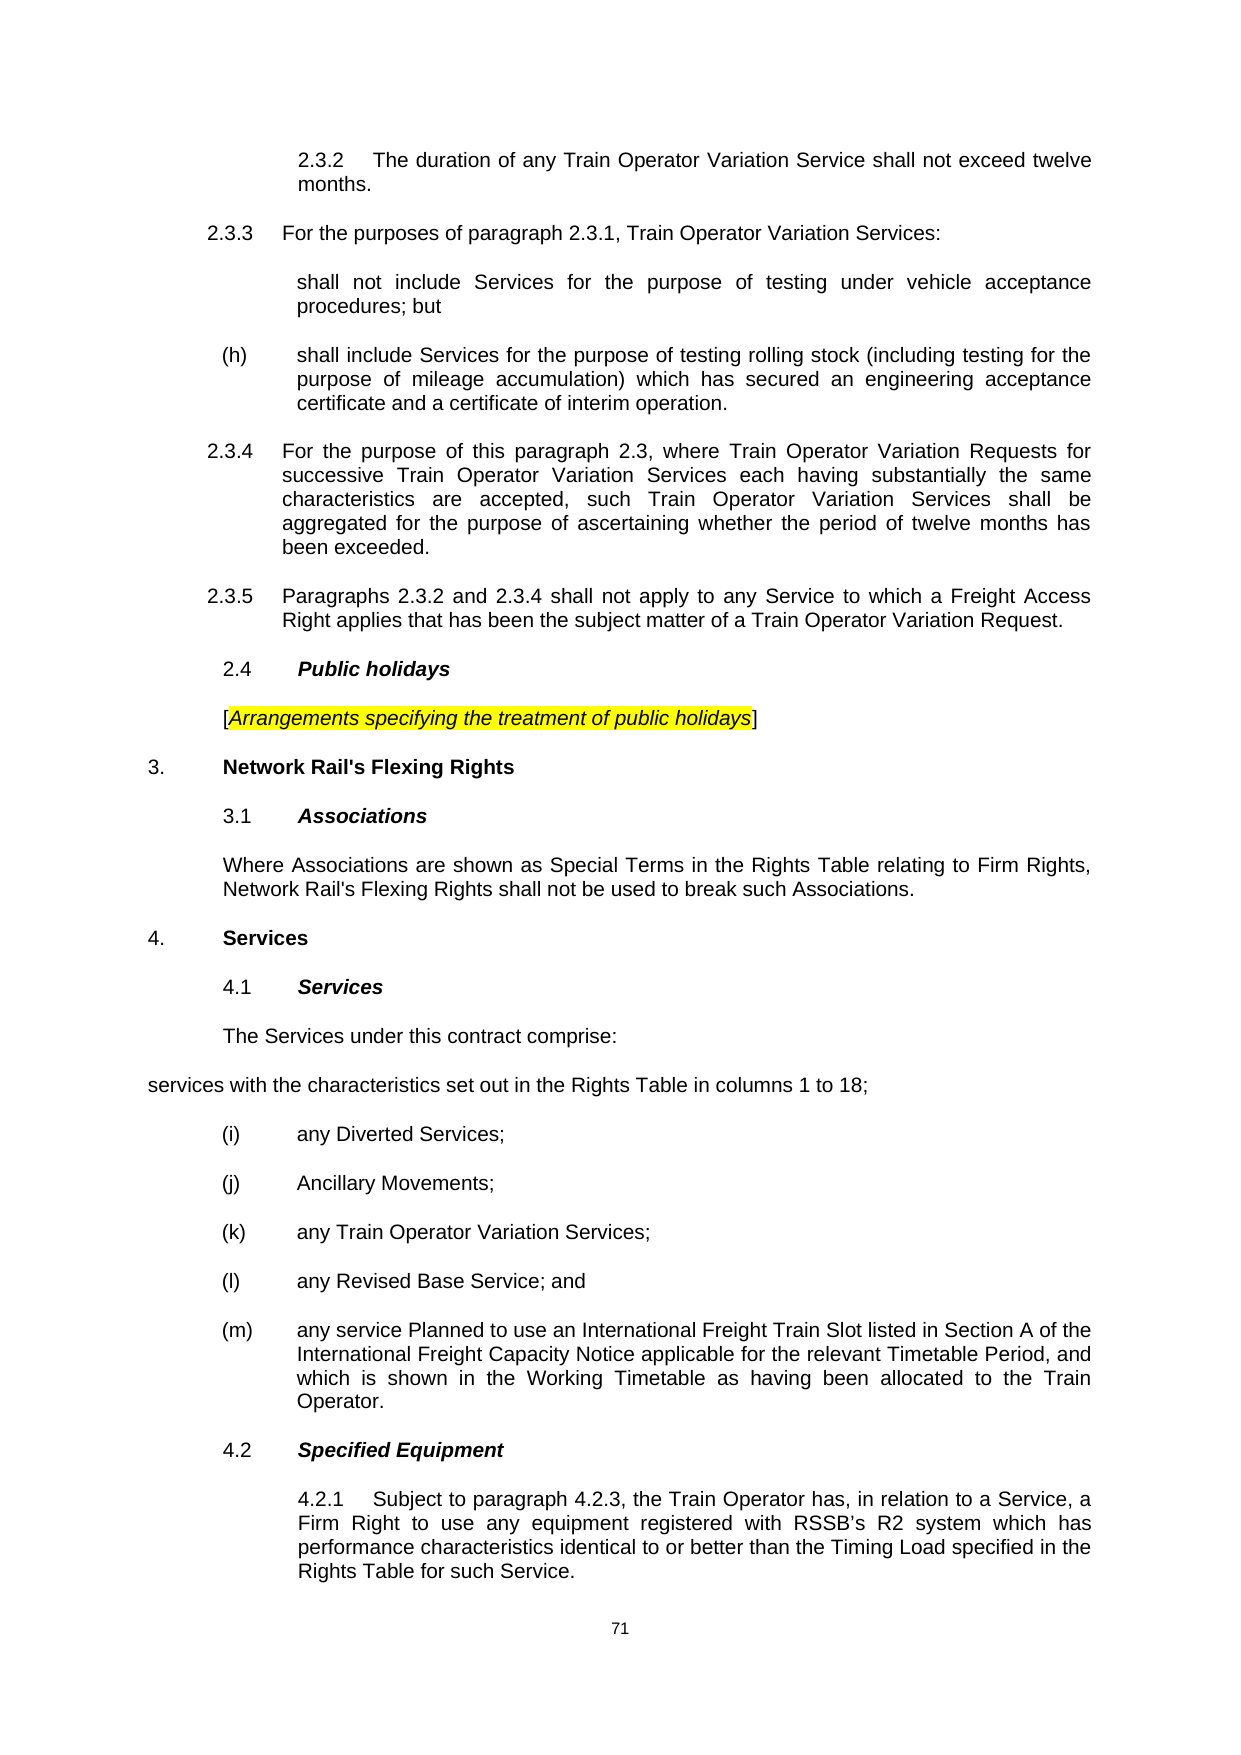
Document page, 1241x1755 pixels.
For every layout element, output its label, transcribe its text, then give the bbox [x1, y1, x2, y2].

list Services [148, 926, 1093, 950]
list For the purposes of paragraph 2.3.1, Train Operator Variation Services: [207, 221, 1093, 244]
list For the purpose of this paragraph 2.3, where Train Operator Variation Requests for successive Train Operator Variation Services each having substantially the same characteristics are accepted, such Train Operator Variation Services shall be aggregated for the purpose of ascertaining whether the period of twelve months has been exceeded. [207, 439, 1093, 559]
subtitle shall not include Services for the purpose of testing under vehicle acceptance procedures; but [297, 269, 1093, 317]
text Where Associations are shown as Special Terms in the Rights Table relating to Firm Rights, Network Rail's Flexing Rights shall not be used to break such Associations. [223, 853, 1093, 901]
list Paragraphs 2.3.2 and 2.3.4 shall not apply to any Service to which a Freight Access Right applies that has been the subject matter of a Train Operator Variation Request. [207, 584, 1093, 632]
list The duration of any Train Operator Variation Service shall not exceed twelve months. [298, 148, 1093, 196]
list Associations [223, 804, 1093, 828]
list Services [223, 975, 1093, 999]
subtitle any Diverted Services; [222, 1122, 1093, 1146]
list Network Rail's Flexing Rights [148, 755, 1093, 779]
subtitle any Revised Base Service; and [222, 1268, 1093, 1292]
list Specified Equipment [223, 1438, 1093, 1462]
subtitle any service Planned to use an International Freight Train Slot listed in Section A of the International Freight Capacity Notice applicable for the relevant Timetable Period, and which is shown in the Working Timetable as having been allocated to the Train Operator. [222, 1317, 1093, 1413]
subtitle shall include Services for the purpose of testing rolling stock (including testing for the purpose of mileage accumulation) which has secured an engineering acceptance certificate and a certificate of interim operation. [222, 342, 1093, 414]
text The Services under this contract comprise: [223, 1024, 1093, 1048]
subtitle any Train Operator Variation Services; [222, 1219, 1093, 1243]
text [Arrangements specifying the treatment of public holidays] [223, 706, 1093, 730]
list Subject to paragraph 4.2.3, the Train Operator has, in relation to a Service, a Firm Right to use any equipment registered with RSSB’s R2 system which has performance characteristics identical to or better than the Timing Load specified in the Rights Table for such Service. [298, 1487, 1093, 1583]
subtitle services with the characteristics set out in the Rights Table in columns 1 to 18; [148, 1073, 1093, 1097]
list Public holidays [223, 657, 1093, 681]
subtitle Ancillary Movements; [222, 1171, 1093, 1194]
